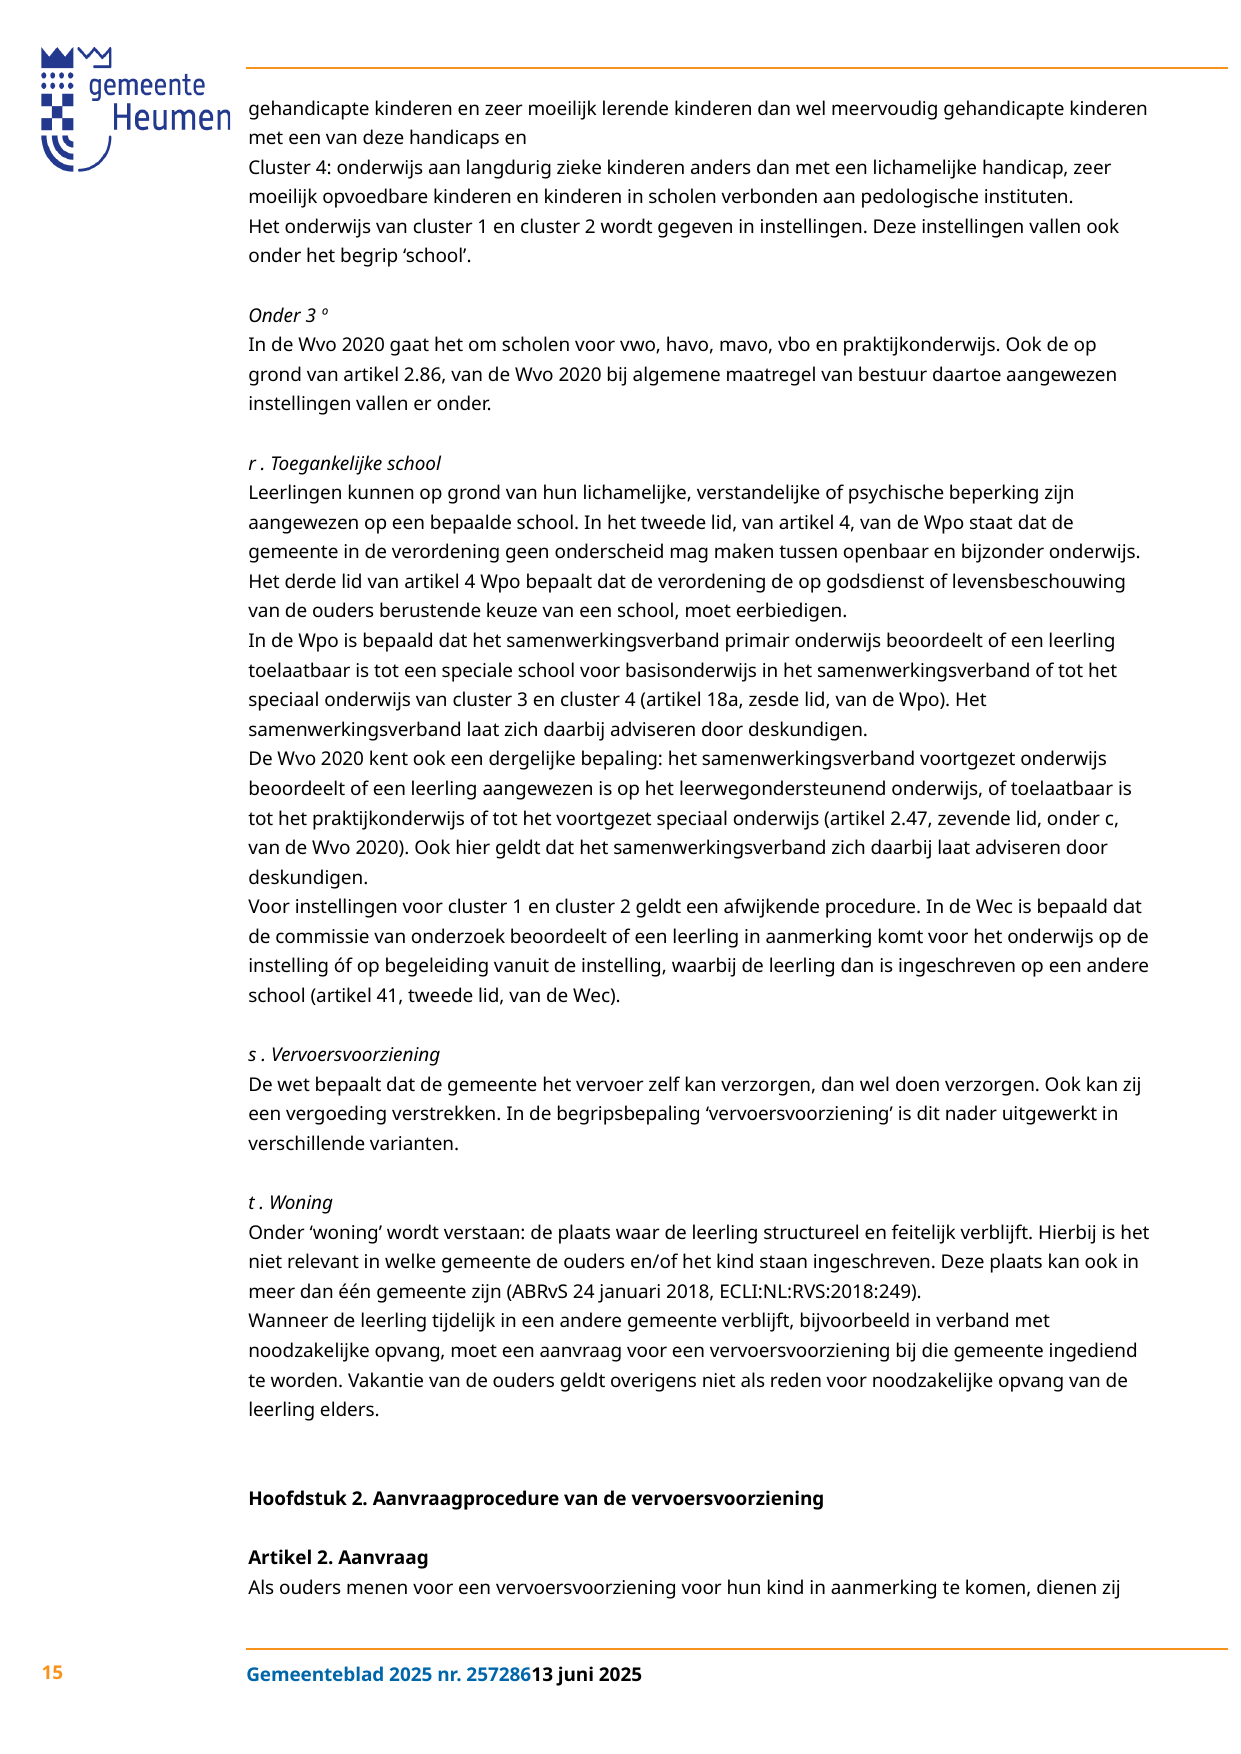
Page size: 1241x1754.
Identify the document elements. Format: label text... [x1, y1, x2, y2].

text Leerlingen kunnen op grond van hun lichamelijke, verstandelijke of psychische beperking zijn aangewezen op een bepaalde school. In het tweede lid, van artikel 4, van de Wpo staat dat de gemeente in de verordening geen onderscheid mag maken tussen openbaar en bijzonder onderwijs. Het derde lid van artikel 4 Wpo bepaalt dat de verordening de op godsdienst of levensbeschouwing van de ouders berustende keuze van een school, moet eerbiedigen. [248, 479, 1152, 623]
text Onder 3 º [248, 302, 1152, 328]
text Het onderwijs van cluster 1 en cluster 2 wordt gegeven in instellingen. Deze instellingen vallen ook onder het begrip ‘school’. [248, 213, 1152, 268]
text r . Toegankelijke school [248, 450, 1152, 476]
text De wet bepaalt dat de gemeente het vervoer zelf kan verzorgen, dan wel doen verzorgen. Ook kan zij een vergoeding verstrekken. In de begripsbepaling ‘vervoersvoorziening’ is dit nader uitgewerkt in verschillende varianten. [248, 1071, 1152, 1156]
text Onder ‘woning’ wordt verstaan: de plaats waar de leerling structureel en feitelijk verblijft. Hierbij is het niet relevant in welke gemeente de ouders en/of het kind staan ingeschreven. Deze plaats kan ook in meer dan één gemeente zijn (ABRvS 24 januari 2018, ECLI:NL:RVS:2018:249). [248, 1219, 1152, 1304]
text Als ouders menen voor een vervoersvoorziening voor hun kind in aanmerking te komen, dienen zij [248, 1574, 1152, 1600]
text s . Vervoersvoorziening [248, 1041, 1152, 1067]
text In de Wvo 2020 gaat het om scholen voor vwo, havo, mavo, vbo en praktijkonderwijs. Ook de op grond van artikel 2.86, van de Wvo 2020 bij algemene maatregel van bestuur daartoe aangewezen instellingen vallen er onder. [248, 331, 1152, 416]
picture [41, 47, 231, 172]
text t . Woning [248, 1189, 1152, 1215]
text Wanneer de leerling tijdelijk in een andere gemeente verblijft, bijvoorbeeld in verband met noodzakelijke opvang, moet een aanvraag voor een vervoersvoorziening bij die gemeente ingediend te worden. Vakantie van de ouders geldt overigens niet als reden voor noodzakelijke opvang van de leerling elders. [248, 1308, 1152, 1422]
text Cluster 4: onderwijs aan langdurig zieke kinderen anders dan met een lichamelijke handicap, zeer moeilijk opvoedbare kinderen en kinderen in scholen verbonden aan pedologische instituten. [248, 154, 1152, 209]
text Hoofdstuk 2. Aanvraagprocedure van de vervoersvoorziening [248, 1485, 1152, 1511]
text gehandicapte kinderen en zeer moeilijk lerende kinderen dan wel meervoudig gehandicapte kinderen met een van deze handicaps en [248, 95, 1152, 150]
text In de Wpo is bepaald dat het samenwerkingsverband primair onderwijs beoordeelt of een leerling toelaatbaar is tot een speciale school voor basisonderwijs in het samenwerkingsverband of tot het speciaal onderwijs van cluster 3 en cluster 4 (artikel 18a, zesde lid, van de Wpo). Het samenwerkingsverband laat zich daarbij adviseren door deskundigen. [248, 627, 1152, 742]
text Artikel 2. Aanvraag [248, 1544, 1152, 1570]
text De Wvo 2020 kent ook een dergelijke bepaling: het samenwerkingsverband voortgezet onderwijs beoordeelt of een leerling aangewezen is op het leerwegondersteunend onderwijs, of toelaatbaar is tot het praktijkonderwijs of tot het voortgezet speciaal onderwijs (artikel 2.47, zevende lid, onder c, van de Wvo 2020). Ook hier geldt dat het samenwerkingsverband zich daarbij laat adviseren door deskundigen. [248, 746, 1152, 890]
text Voor instellingen voor cluster 1 en cluster 2 geldt een afwijkende procedure. In de Wec is bepaald dat de commissie van onderzoek beoordeelt of een leerling in aanmerking komt voor het onderwijs op de instelling óf op begeleiding vanuit de instelling, waarbij de leerling dan is ingeschreven op een andere school (artikel 41, tweede lid, van de Wec). [248, 893, 1152, 1008]
